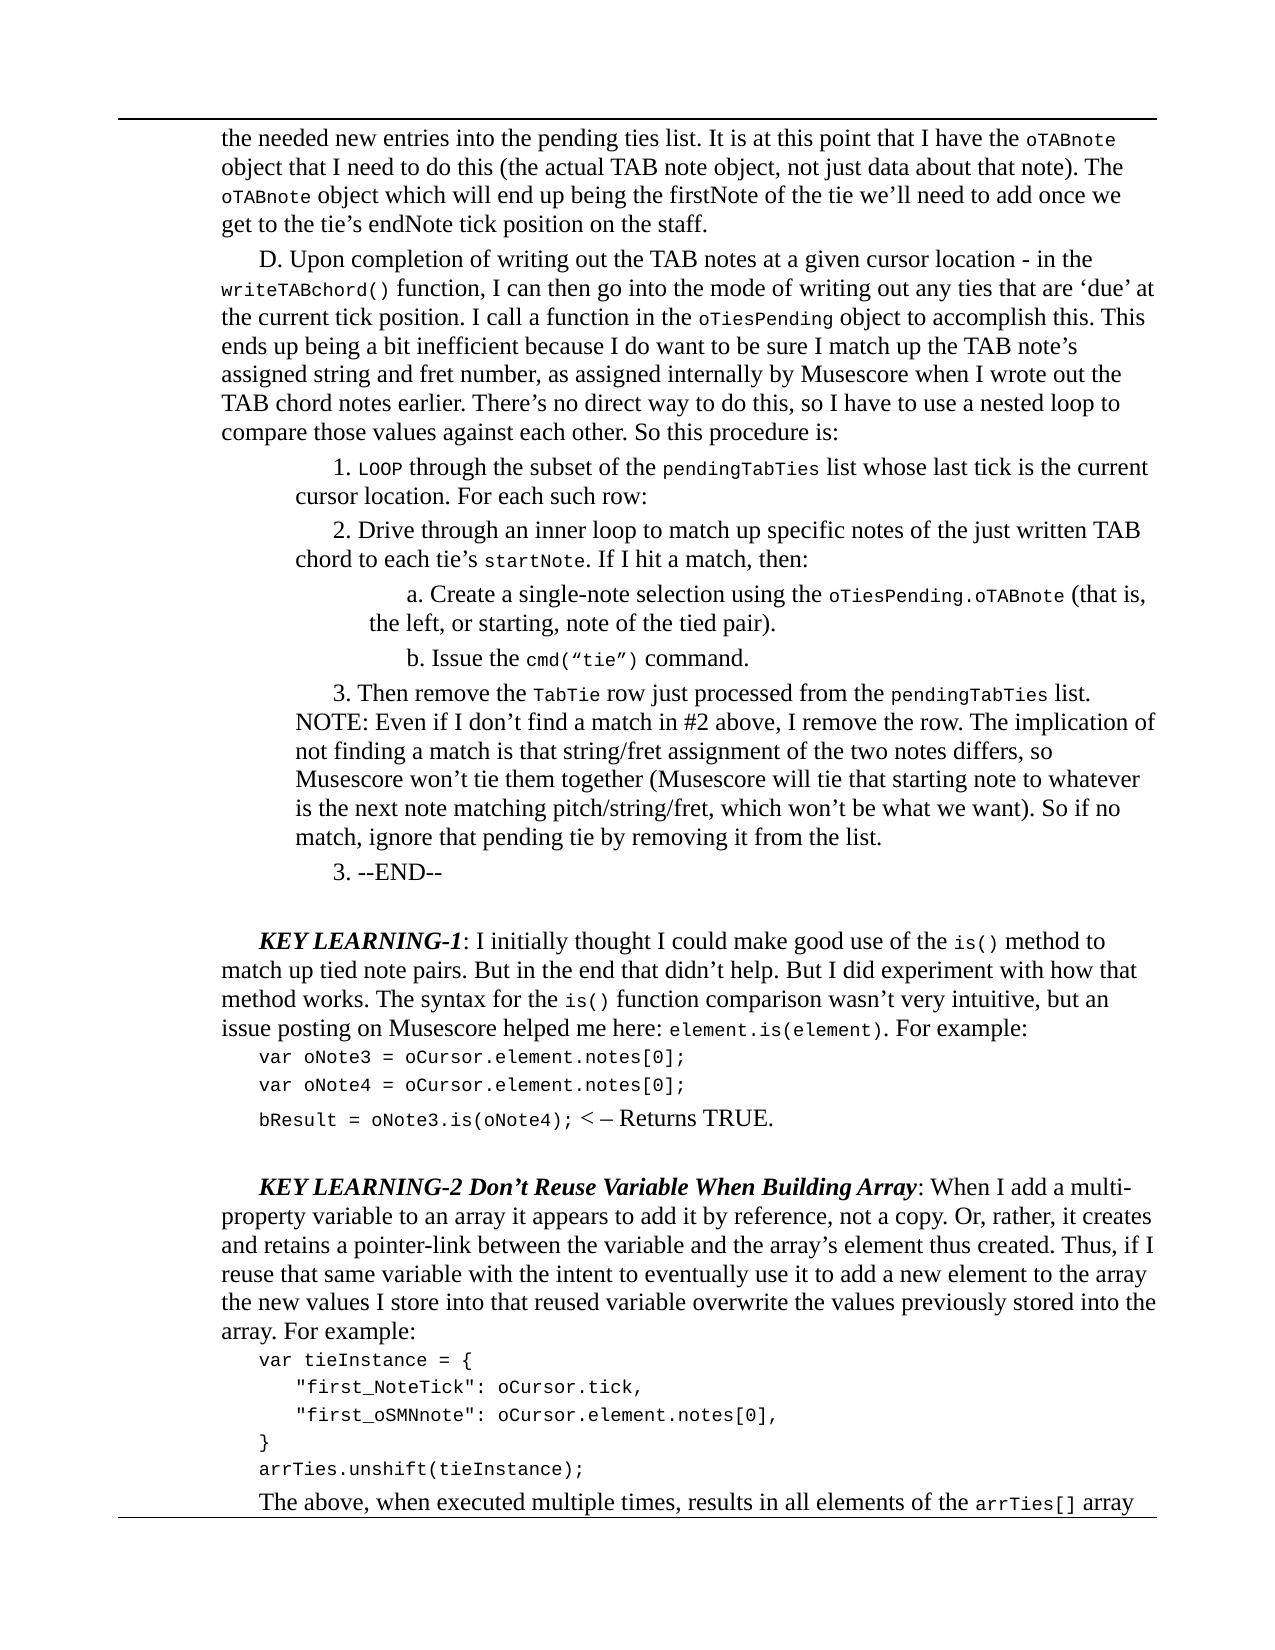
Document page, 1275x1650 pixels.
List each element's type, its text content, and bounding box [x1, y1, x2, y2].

table_cell [118, 120, 221, 1516]
table_cell the needed new entries into the pending ties list. It is at this point that I have the oTABnote object that I need to do this (the actual TAB note object, not just data about that note). The oTABnote object which will end up being the firstNote of the tie we’ll need to add once we get to the tie’s endNote tick position on the staff. D. Upon completion of writing out the TAB notes at a given cursor location - in the writeTABchord() function, I can then go into the mode of writing out any ties that are ‘due’ at the current tick position. I call a function in the oTiesPending object to accomplish this. This ends up being a bit inefficient because I do want to be sure I match up the TAB note’s assigned string and fret number, as assigned internally by Musescore when I wrote out the TAB chord notes earlier. There’s no direct way to do this, so I have to use a nested loop to compare those values against each other. So this procedure is: 1. LOOP through the subset of the pendingTabTies list whose last tick is the current cursor location. For each such row: 2. Drive through an inner loop to match up specific notes of the just written TAB chord to each tie’s startNote. If I hit a match, then: a. Create a single-note selection using the oTiesPending.oTABnote (that is, the left, or starting, note of the tied pair). b. Issue the cmd(“tie”) command. 3. Then remove the TabTie row just processed from the pendingTabTies list. NOTE: Even if I don’t find a match in #2 above, I remove the row. The implication of not finding a match is that string/fret assignment of the two notes differs, so Musescore won’t tie them together (Musescore will tie that starting note to whatever is the next note matching pitch/string/fret, which won’t be what we want). So if no match, ignore that pending tie by removing it from the list. 3. --END-- KEY LEARNING-1: I initially thought I could make good use of the is() method to match up tied note pairs. But in the end that didn’t help. But I did experiment with how that method works. The syntax for the is() function comparison wasn’t very intuitive, but an issue posting on Musescore helped me here: element.is(element). For example: var oNote3 = oCursor.element.notes[0]; var oNote4 = oCursor.element.notes[0]; bResult = oNote3.is(oNote4); < – Returns TRUE. KEY LEARNING-2 Don’t Reuse Variable When Building Array: When I add a multi-property variable to an array it appears to add it by reference, not a copy. Or, rather, it creates and retains a pointer-link between the variable and the array’s element thus created. Thus, if I reuse that same variable with the intent to eventually use it to add a new element to the array the new values I store into that reused variable overwrite the values previously stored into the array. For example: var tieInstance = { "first_NoteTick": oCursor.tick, "first_oSMNnote": oCursor.element.notes[0], } arrTies.unshift(tieInstance); The above, when executed multiple times, results in all elements of the arrTies[] array [221, 120, 1157, 1516]
